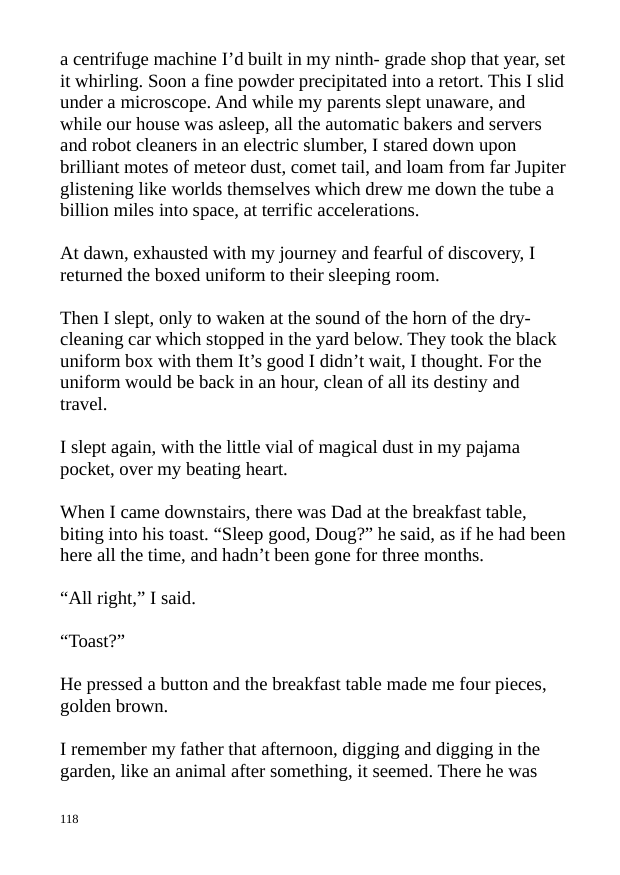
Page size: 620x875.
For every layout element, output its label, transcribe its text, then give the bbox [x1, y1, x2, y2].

text a centrifuge machine I’d built in my ninth- grade shop that year, set it whirling. Soon a fine powder precipitated into a retort. This I slid under a microscope. And while my parents slept unaware, and while our house was asleep, all the automatic bakers and servers and robot cleaners in an electric slumber, I stared down upon brilliant motes of meteor dust, comet tail, and loam from far Jupiter glistening like worlds themselves which drew me down the tube a billion miles into space, at terrific accelerations. At dawn, exhausted with my journey and fearful of discovery, I returned the boxed uniform to their sleeping room. Then I slept, only to waken at the sound of the horn of the dry-cleaning car which stopped in the yard below. They took the black uniform box with them It’s good I didn’t wait, I thought. For the uniform would be back in an hour, clean of all its destiny and travel. I slept again, with the little vial of magical dust in my pajama pocket, over my beating heart. When I came downstairs, there was Dad at the breakfast table, biting into his toast. “Sleep good, Doug?” he said, as if he had been here all the time, and hadn’t been gone for three months. “All right,” I said. “Toast?” He pressed a button and the breakfast table made me four pieces, golden brown. I remember my father that afternoon, digging and digging in the garden, like an animal after something, it seemed. There he was [60, 48, 571, 781]
